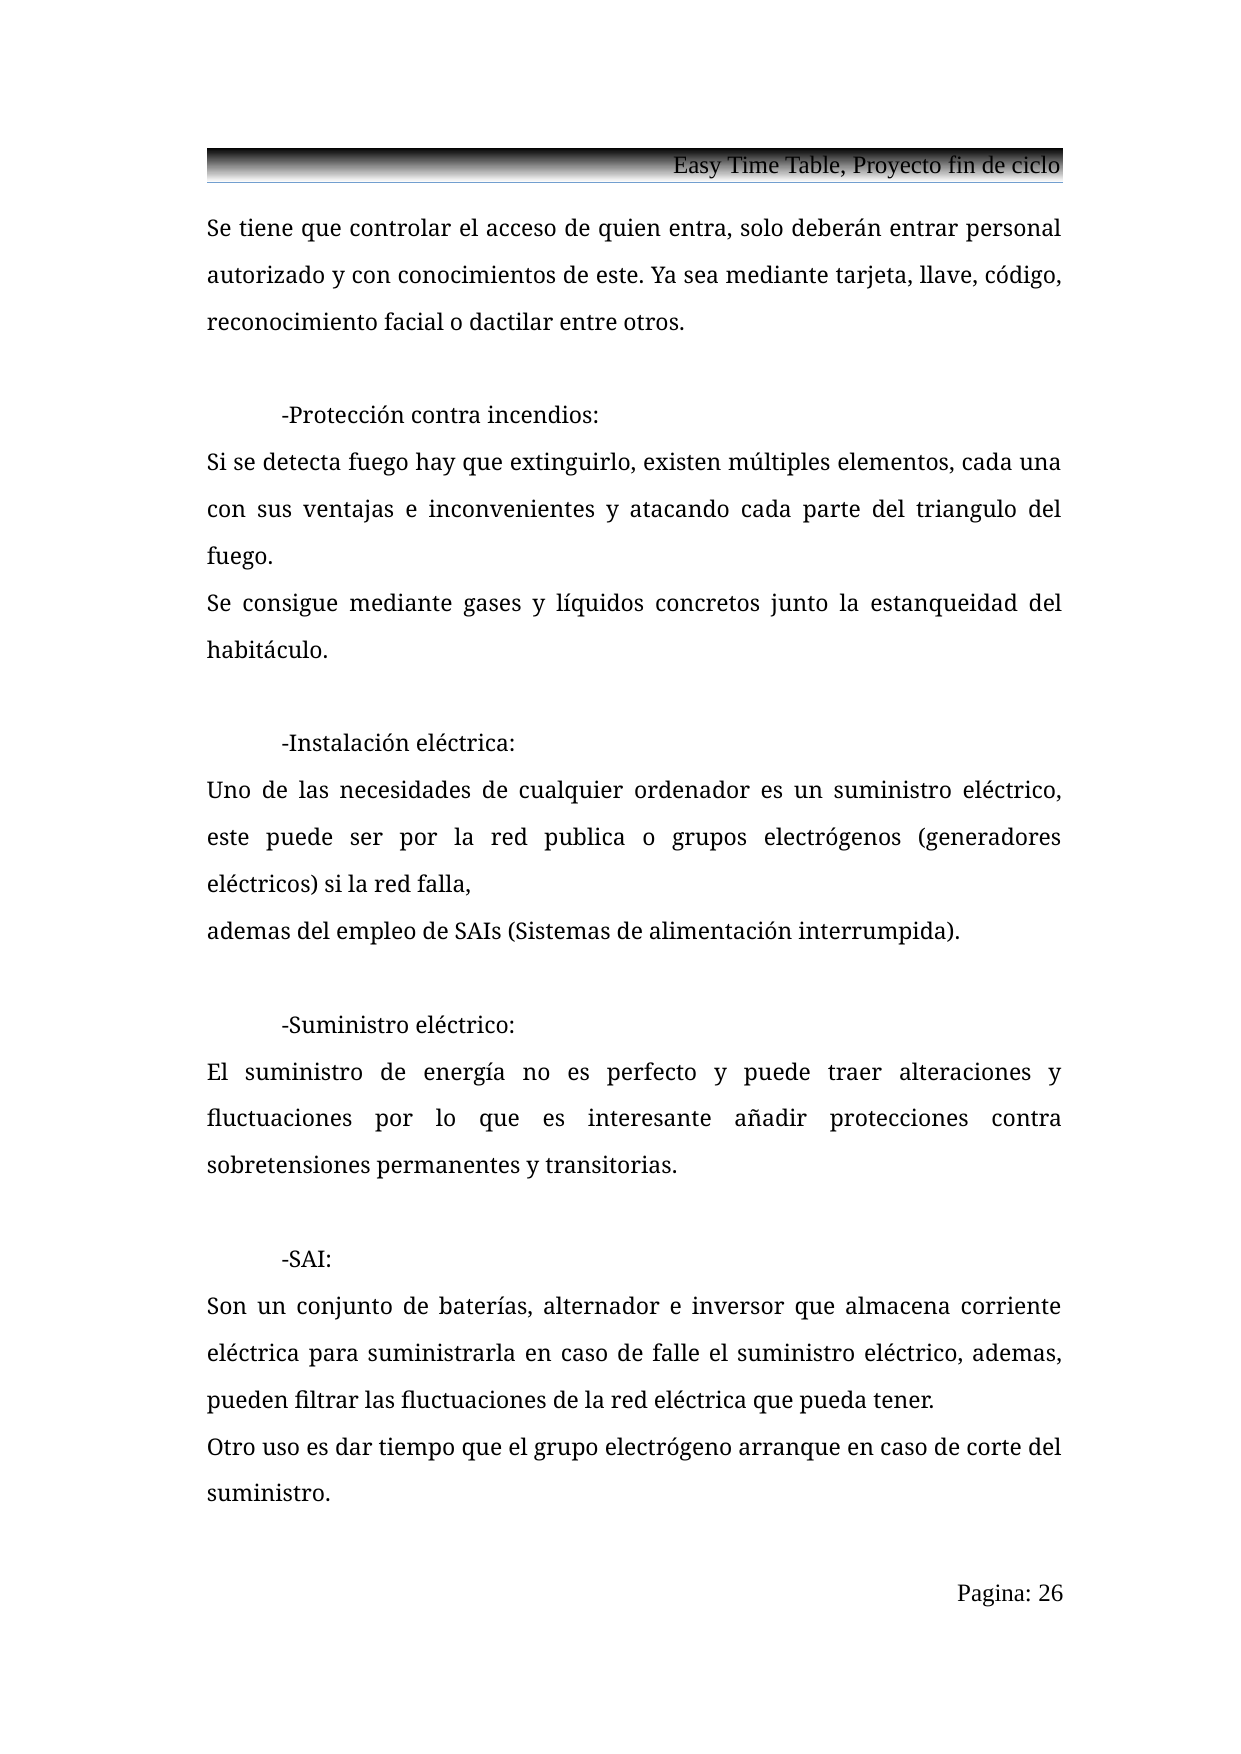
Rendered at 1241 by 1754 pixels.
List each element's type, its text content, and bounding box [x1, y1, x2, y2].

text Se consigue mediante gases y líquidos concretos junto la estanqueidad del habitáculo. [207, 587, 1063, 665]
text El suministro de energía no es perfecto y puede traer alteraciones y fluctuaciones por lo que es interesante añadir protecciones contra sobretensiones permanentes y transitorias. [207, 1056, 1063, 1181]
text Si se detecta fuego hay que extinguirlo, existen múltiples elementos, cada una con sus ventajas e inconvenientes y atacando cada parte del triangulo del fuego. [207, 446, 1063, 571]
text Uno de las necesidades de cualquier ordenador es un suministro eléctrico, este puede ser por la red publica o grupos electrógenos (generadores eléctricos) si la red falla, [207, 774, 1063, 899]
text -Protección contra incendios: [207, 399, 1063, 431]
text ademas del empleo de SAIs (Sistemas de alimentación interrumpida). [207, 915, 1063, 946]
text Se tiene que controlar el acceso de quien entra, solo deberán entrar personal autorizado y con conocimientos de este. Ya sea mediante tarjeta, llave, código, reconocimiento facial o dactilar entre otros. [207, 212, 1063, 337]
text Son un conjunto de baterías, alternador e inversor que almacena corriente eléctrica para suministrarla en caso de falle el suministro eléctrico, ademas, pueden filtrar las fluctuaciones de la red eléctrica que pueda tener. [207, 1290, 1063, 1415]
text -SAI: [207, 1243, 1063, 1274]
text -Suministro eléctrico: [207, 1009, 1063, 1040]
text -Instalación eléctrica: [207, 727, 1063, 759]
text Otro uso es dar tiempo que el grupo electrógeno arranque en caso de corte del suministro. [207, 1431, 1063, 1509]
